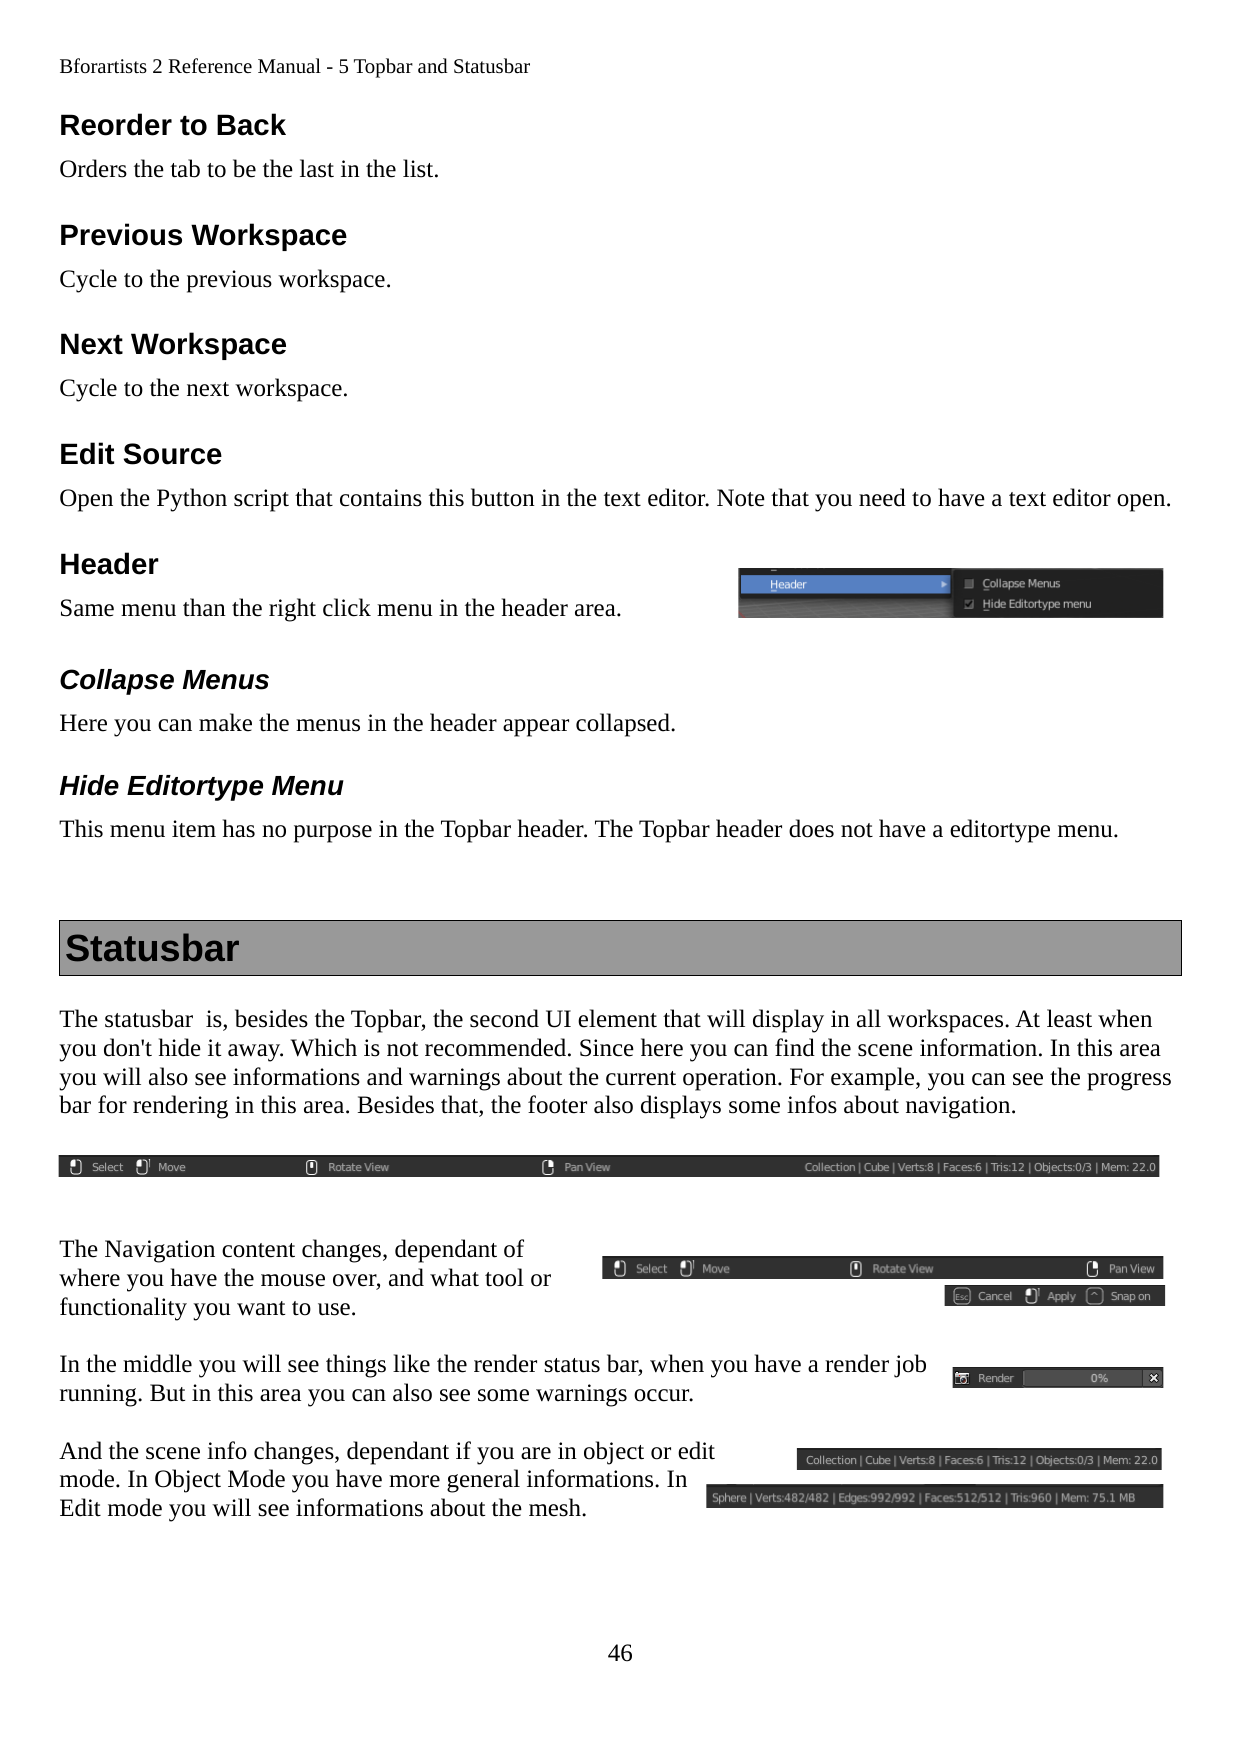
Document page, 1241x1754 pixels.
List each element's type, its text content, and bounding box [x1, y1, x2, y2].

subtitle Reorder to Back [59, 107, 1181, 141]
picture [602, 1256, 1164, 1279]
picture [952, 1367, 1164, 1388]
text This menu item has no purpose in the Topbar header. The Topbar header does not have a editortype menu. [59, 814, 1181, 842]
picture [706, 1484, 1164, 1508]
picture [58, 1155, 1160, 1177]
table_header Statusbar [60, 921, 1181, 975]
text Open the Python script that contains this button in the text editor. Note that you need to have a text editor open. [59, 483, 1181, 512]
text Cycle to the previous workspace. [59, 264, 1181, 292]
subtitle Hide Editortype Menu [59, 769, 1181, 801]
picture [796, 1448, 1162, 1470]
text Here you can make the menus in the header appear collapsed. [59, 708, 1181, 736]
subtitle Header [59, 547, 1181, 581]
text And the scene info changes, dependant if you are in object or edit mode. In Object Mode you have more general informations. In Edit mode you will see informations about the mesh. [59, 1436, 1181, 1522]
subtitle Edit Source [59, 437, 1181, 471]
subtitle Previous Workspace [59, 217, 1181, 251]
text The statusbar is, besides the Topbar, the second UI element that will display in all workspaces. At least when you don't hide it away. Which is not recommended. Since here you can find the scene information. In this area you will also see informations and warnings about the current operation. For example, you can see the progress bar for rendering in this area. Besides that, the footer also displays some infos about navigation. [59, 1004, 1181, 1119]
subtitle Collapse Menus [59, 663, 1181, 695]
subtitle Next Workspace [59, 327, 1181, 361]
text The Navigation content changes, dependant of where you have the mouse over, and what tool or functionality you want to use. [59, 1234, 1181, 1321]
text Cycle to the next workspace. [59, 373, 1181, 402]
picture [944, 1285, 1166, 1306]
text Same menu than the right click menu in the header area. [59, 593, 1181, 622]
text Orders the tab to be the last in the list. [59, 154, 1181, 182]
text In the middle you will see things like the render status bar, when you have a render job running. But in this area you can also see some warnings occur. [59, 1349, 1181, 1407]
picture [738, 568, 1164, 618]
